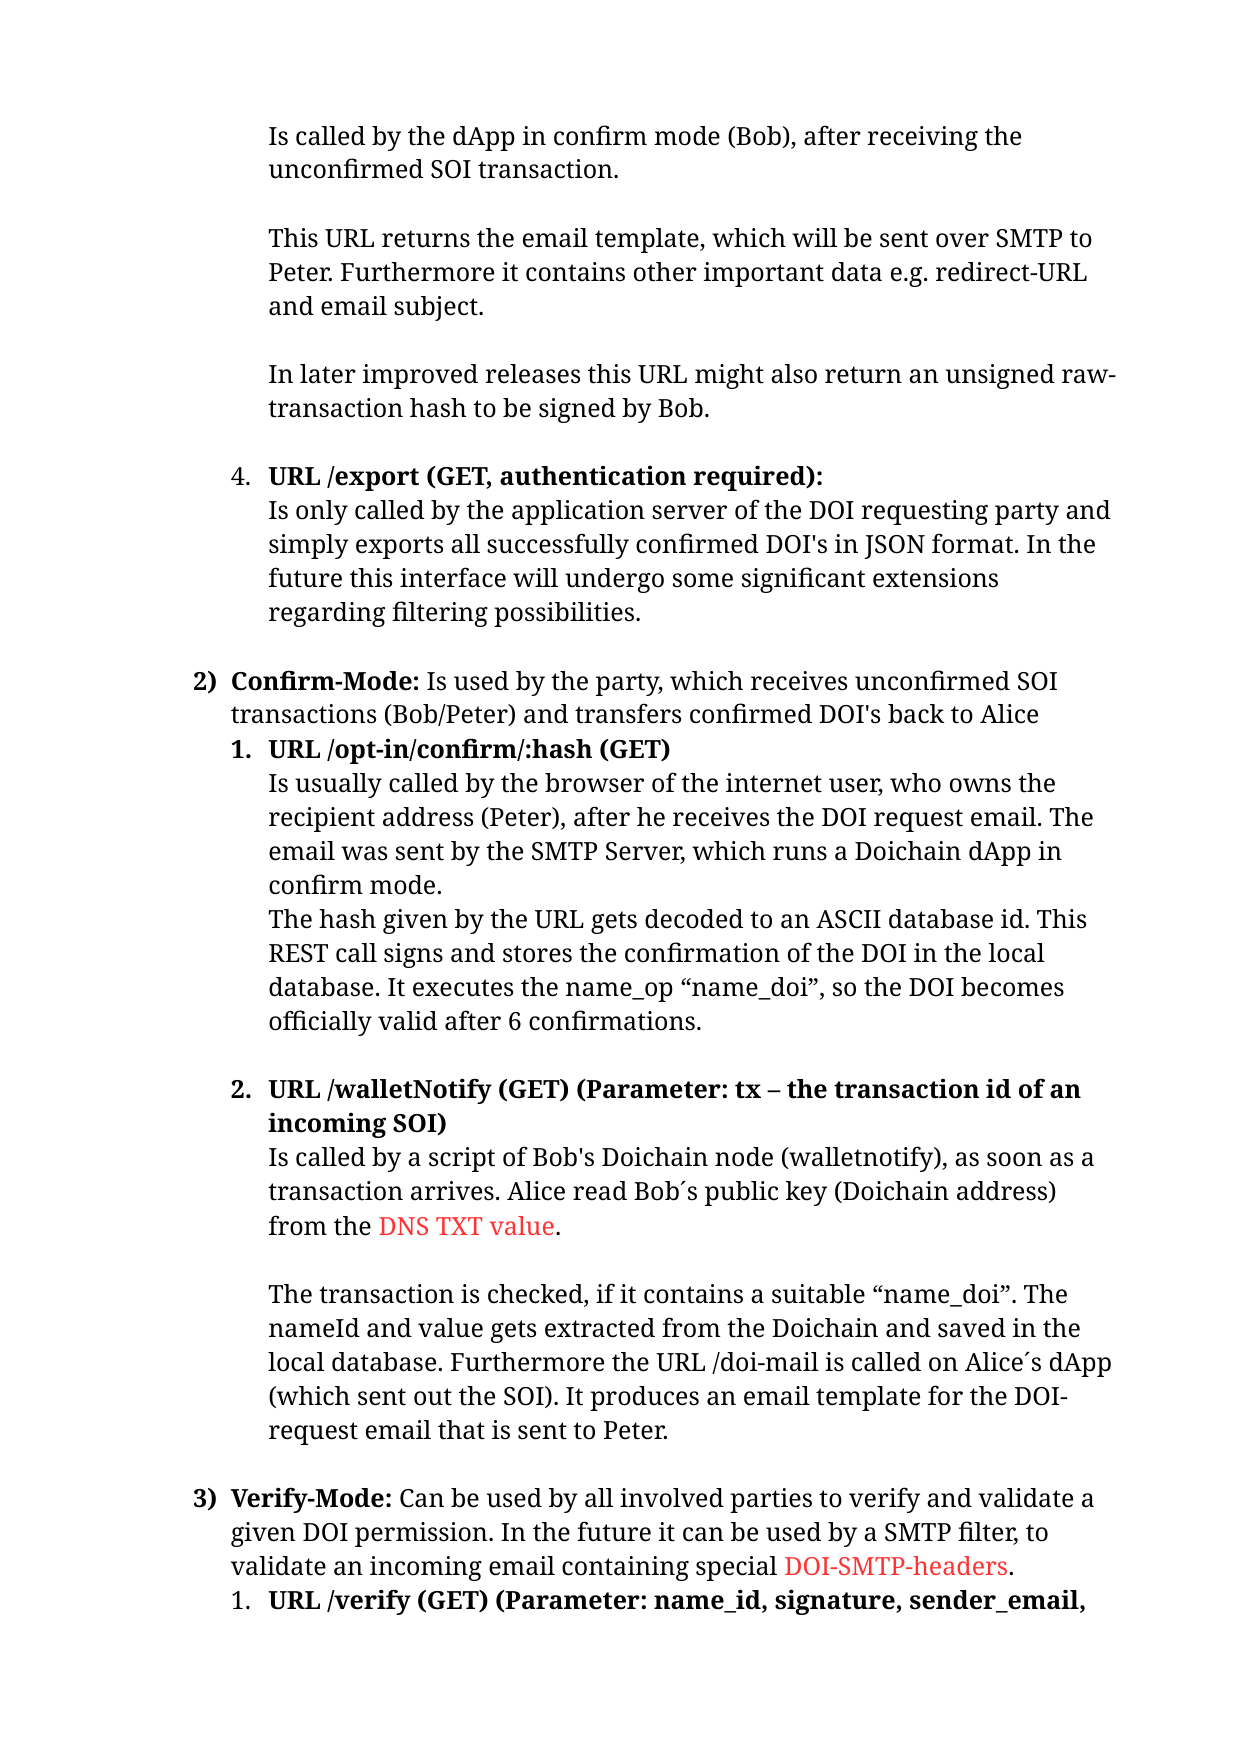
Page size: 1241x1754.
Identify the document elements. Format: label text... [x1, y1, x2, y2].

list Is called by the dApp in confirm mode (Bob), after receiving the unconfirmed SOI transaction. This URL returns the email template, which will be sent over SMTP to Peter. Furthermore it contains other important data e.g. redirect-URL and email subject. In later improved releases this URL might also return an unsigned raw-transaction hash to be signed by Bob. [231, 118, 1122, 459]
list Is usually called by the browser of the internet user, who owns the recipient address (Peter), after he receives the DOI request email. The email was sent by the SMTP Server, which runs a Doichain dApp in confirm mode. The hash given by the URL gets decoded to an ASCII database id. This REST call signs and stores the confirmation of the DOI in the local database. It executes the name_op “name_doi”, so the DOI becomes officially valid after 6 confirmations. [231, 765, 1122, 1072]
list URL /verify (GET) (Parameter: name_id, signature, sender_email, [231, 1583, 1122, 1617]
list URL /opt-in/confirm/:hash (GET) [231, 731, 1122, 765]
list URL /walletNotify (GET) (Parameter: tx – the transaction id of an incoming SOI) Is called by a script of Bob's Doichain node (walletnotify), as soon as a transaction arrives. Alice read Bob´s public key (Doichain address) from the DNS TXT value. The transaction is checked, if it contains a suitable “name_doi”. The nameId and value gets extracted from the Doichain and saved in the local database. Furthermore the URL /doi-mail is called on Alice´s dApp (which sent out the SOI). It produces an email template for the DOI-request email that is sent to Peter. [231, 1072, 1122, 1481]
list Verify-Mode: Can be used by all involved parties to verify and validate a given DOI permission. In the future it can be used by a SMTP filter, to validate an incoming email containing special DOI-SMTP-headers. [193, 1481, 1122, 1583]
list URL /export (GET, authentication required): Is only called by the application server of the DOI requesting party and simply exports all successfully confirmed DOI's in JSON format. In the future this interface will undergo some significant extensions regarding filtering possibilities. [231, 459, 1122, 629]
list Confirm-Mode: Is used by the party, which receives unconfirmed SOI transactions (Bob/Peter) and transfers confirmed DOI's back to Alice [193, 663, 1122, 731]
